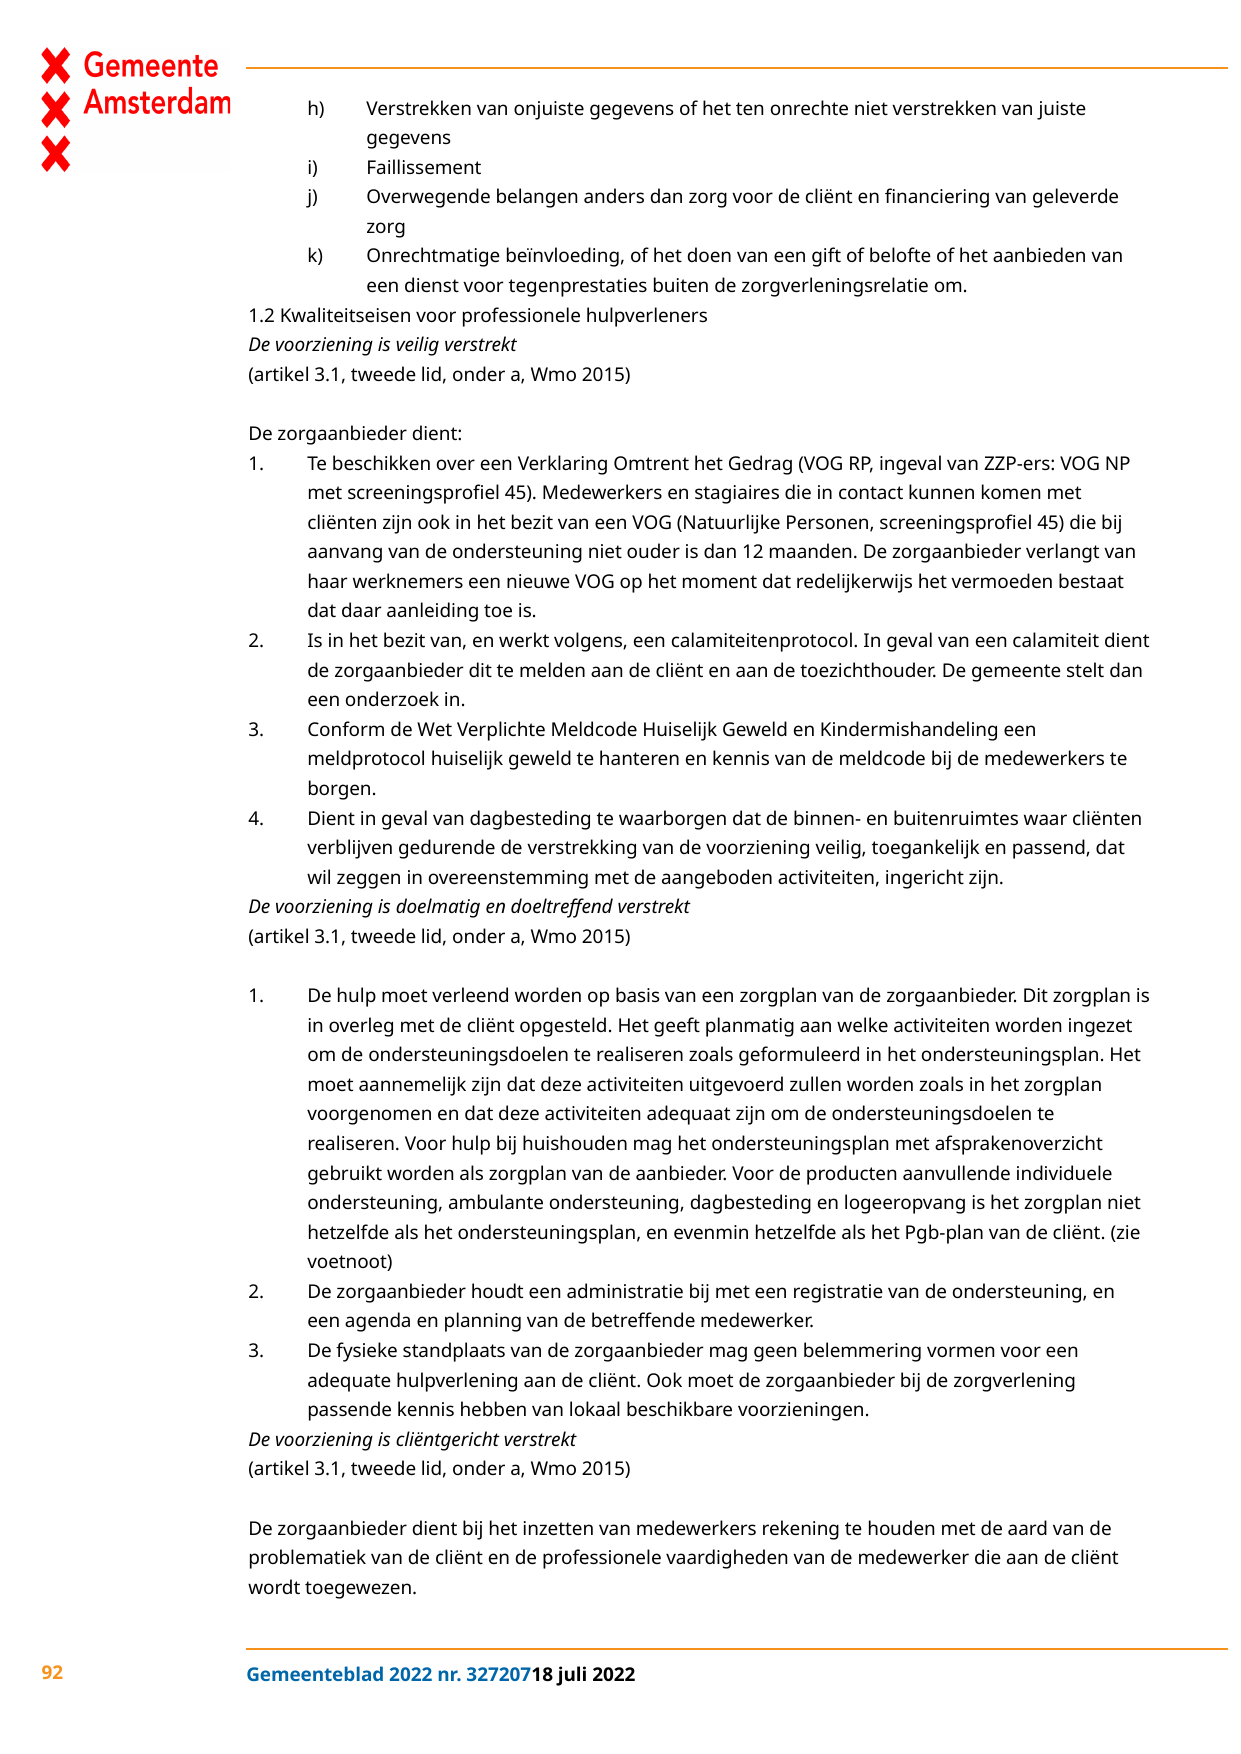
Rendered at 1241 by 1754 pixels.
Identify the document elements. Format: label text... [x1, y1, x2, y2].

list Is in het bezit van, en werkt volgens, een calamiteitenprotocol. In geval van een calamiteit dient de zorgaanbieder dit te melden aan de cliënt en aan de toezichthouder. De gemeente stelt dan een onderzoek in. [248, 627, 1152, 712]
picture [41, 47, 231, 172]
text De zorgaanbieder dient: [248, 420, 1152, 446]
list Onrechtmatige beïnvloeding, of het doen van een gift of belofte of het aanbieden van een dienst voor tegenprestaties buiten de zorgverleningsrelatie om. [307, 243, 1152, 298]
list Overwegende belangen anders dan zorg voor de cliënt en financiering van geleverde zorg [307, 183, 1152, 239]
list Conform de Wet Verplichte Meldcode Huiselijk Geweld en Kindermishandeling een meldprotocol huiselijk geweld te hanteren en kennis van de meldcode bij de medewerkers te borgen. [248, 716, 1152, 801]
text (artikel 3.1, tweede lid, onder a, Wmo 2015) [248, 923, 1152, 949]
list Verstrekken van onjuiste gegevens of het ten onrechte niet verstrekken van juiste gegevens [307, 95, 1152, 150]
text De zorgaanbieder dient bij het inzetten van medewerkers rekening te houden met de aard van de problematiek van de cliënt en de professionele vaardigheden van de medewerker die aan de cliënt wordt toegewezen. [248, 1515, 1152, 1600]
text De voorziening is doelmatig en doeltreffend verstrekt [248, 893, 1152, 919]
list De hulp moet verleend worden op basis van een zorgplan van de zorgaanbieder. Dit zorgplan is in overleg met de cliënt opgesteld. Het geeft planmatig aan welke activiteiten worden ingezet om de ondersteuningsdoelen te realiseren zoals geformuleerd in het ondersteuningsplan. Het moet aannemelijk zijn dat deze activiteiten uitgevoerd zullen worden zoals in het zorgplan voorgenomen en dat deze activiteiten adequaat zijn om de ondersteuningsdoelen te realiseren. Voor hulp bij huishouden mag het ondersteuningsplan met afsprakenoverzicht gebruikt worden als zorgplan van de aanbieder. Voor de producten aanvullende individuele ondersteuning, ambulante ondersteuning, dagbesteding en logeeropvang is het zorgplan niet hetzelfde als het ondersteuningsplan, en evenmin hetzelfde als het Pgb-plan van de cliënt. (zie voetnoot) [248, 982, 1152, 1274]
text 1.2 Kwaliteitseisen voor professionele hulpverleners [248, 302, 1152, 328]
list Dient in geval van dagbesteding te waarborgen dat de binnen- en buitenruimtes waar cliënten verblijven gedurende de verstrekking van de voorziening veilig, toegankelijk en passend, dat wil zeggen in overeenstemming met de aangeboden activiteiten, ingericht zijn. [248, 805, 1152, 890]
list Te beschikken over een Verklaring Omtrent het Gedrag (VOG RP, ingeval van ZZP-ers: VOG NP met screeningsprofiel 45). Medewerkers en stagiaires die in contact kunnen komen met cliënten zijn ook in het bezit van een VOG (Natuurlijke Personen, screeningsprofiel 45) die bij aanvang van de ondersteuning niet ouder is dan 12 maanden. De zorgaanbieder verlangt van haar werknemers een nieuwe VOG op het moment dat redelijkerwijs het vermoeden bestaat dat daar aanleiding toe is. [248, 450, 1152, 623]
list De zorgaanbieder houdt een administratie bij met een registratie van de ondersteuning, en een agenda en planning van de betreffende medewerker. [248, 1278, 1152, 1333]
text (artikel 3.1, tweede lid, onder a, Wmo 2015) [248, 361, 1152, 387]
text (artikel 3.1, tweede lid, onder a, Wmo 2015) [248, 1456, 1152, 1481]
text De voorziening is cliëntgericht verstrekt [248, 1426, 1152, 1452]
list De fysieke standplaats van de zorgaanbieder mag geen belemmering vormen voor een adequate hulpverlening aan de cliënt. Ook moet de zorgaanbieder bij de zorgverlening passende kennis hebben van lokaal beschikbare voorzieningen. [248, 1337, 1152, 1422]
text De voorziening is veilig verstrekt [248, 331, 1152, 357]
list Faillissement [307, 154, 1152, 180]
